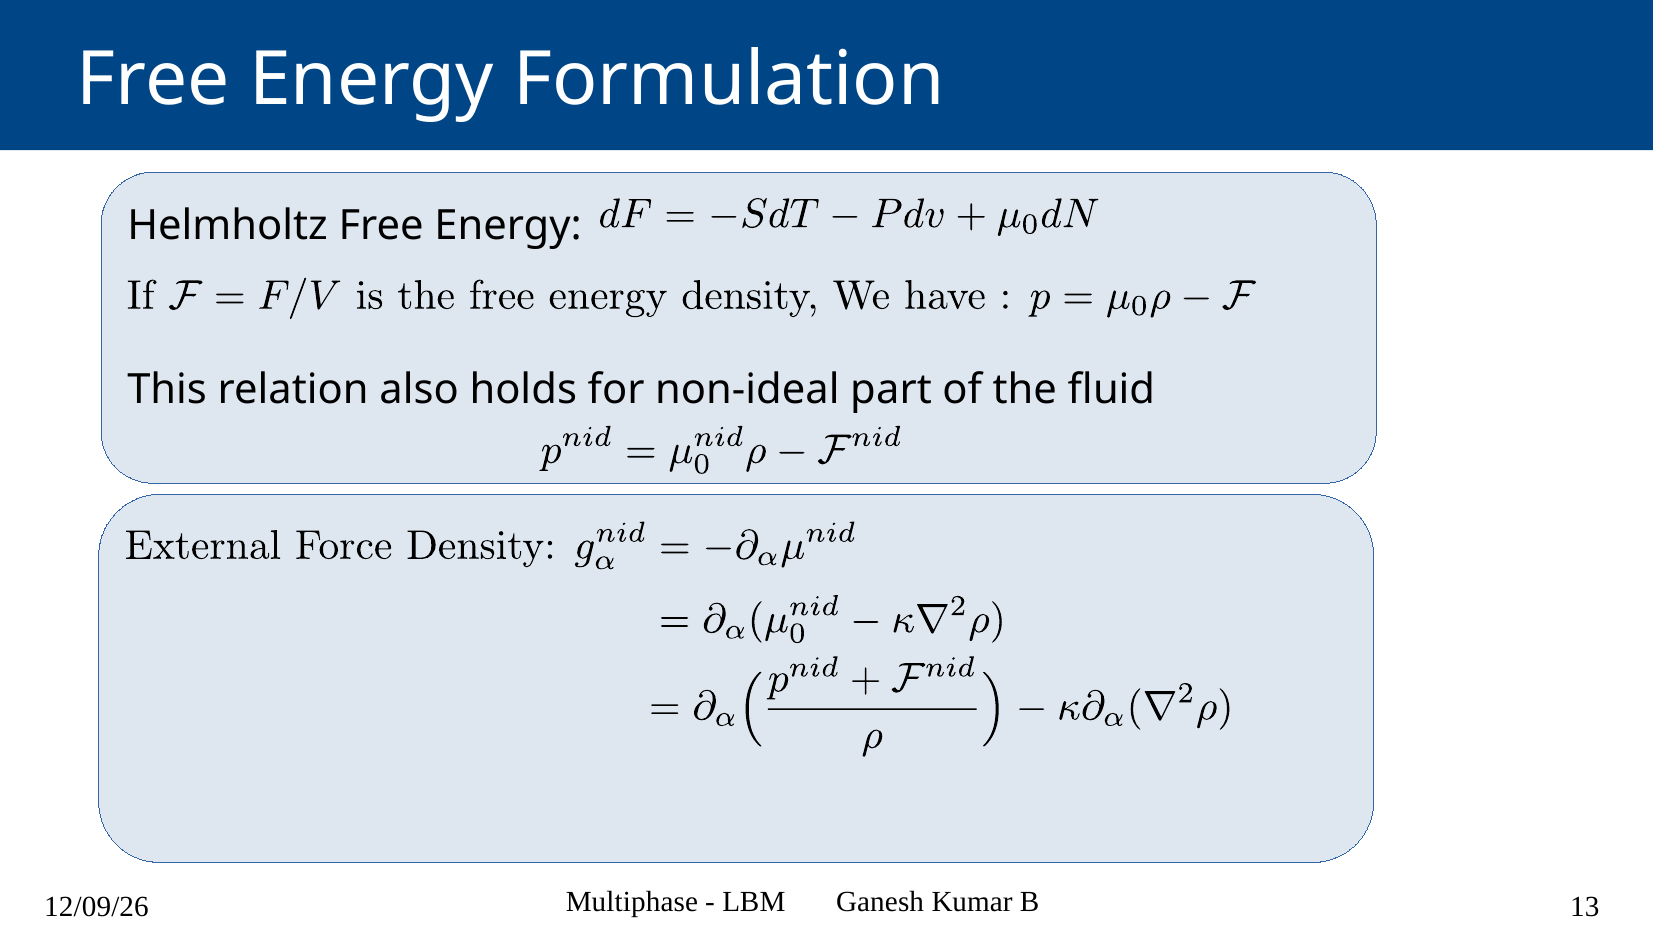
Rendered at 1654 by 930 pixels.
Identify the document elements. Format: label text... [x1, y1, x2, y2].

title Free Energy Formulation [0, 0, 1653, 151]
text_box [98, 494, 1374, 863]
text_box This relation also holds for non-ideal part of the fluid [112, 351, 1388, 413]
text_box [101, 172, 1377, 484]
text_box Helmholtz Free Energy: [112, 187, 601, 245]
